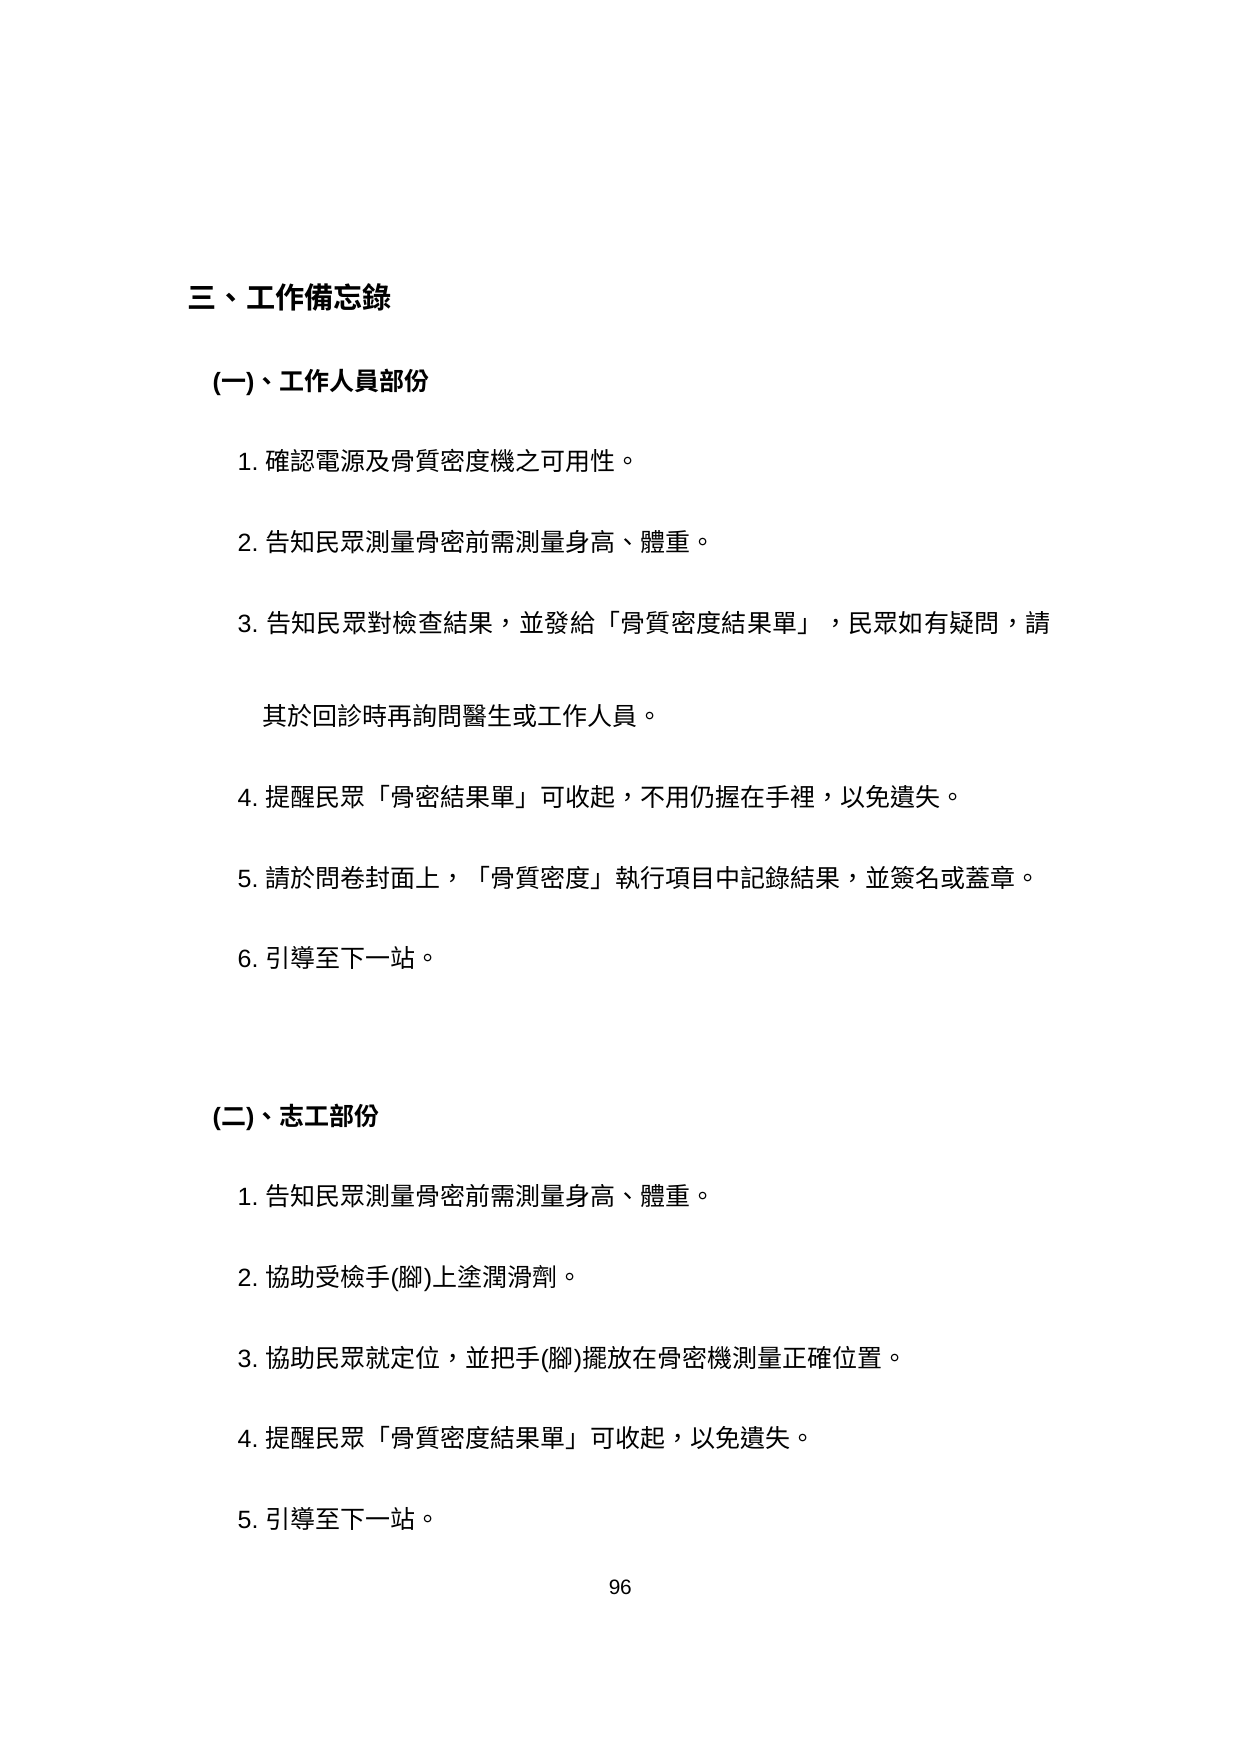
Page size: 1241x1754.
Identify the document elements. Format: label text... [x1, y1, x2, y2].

text 2. 告知民眾測量骨密前需測量身高、體重。 [187, 499, 1053, 561]
text 5. 引導至下一站。 [187, 1476, 1053, 1538]
text (一)、工作人員部份 [187, 338, 1053, 400]
text 3. 協助民眾就定位，並把手(腳)擺放在骨密機測量正確位置。 [187, 1314, 1053, 1377]
text 6. 引導至下一站。 [187, 915, 1053, 978]
text 1. 確認電源及骨質密度機之可用性。 [187, 418, 1053, 481]
text 2. 協助受檢手(腳)上塗潤滑劑。 [187, 1234, 1053, 1296]
text 5. 請於問卷封面上，「骨質密度」執行項目中記錄結果，並簽名或蓋章。 [187, 834, 1053, 897]
text 4. 提醒民眾「骨質密度結果單」可收起，以免遺失。 [187, 1395, 1053, 1458]
text 3. 告知民眾對檢查結果，並發給「骨質密度結果單」，民眾如有疑問，請其於回診時再詢問醫生或工作人員。 [237, 579, 1053, 736]
text 三、工作備忘錄 [187, 254, 1053, 316]
text 4. 提醒民眾「骨密結果單」可收起，不用仍握在手裡，以免遺失。 [187, 754, 1053, 816]
text (二)、志工部份 [187, 1073, 1053, 1135]
text 1. 告知民眾測量骨密前需測量身高、體重。 [187, 1153, 1053, 1216]
